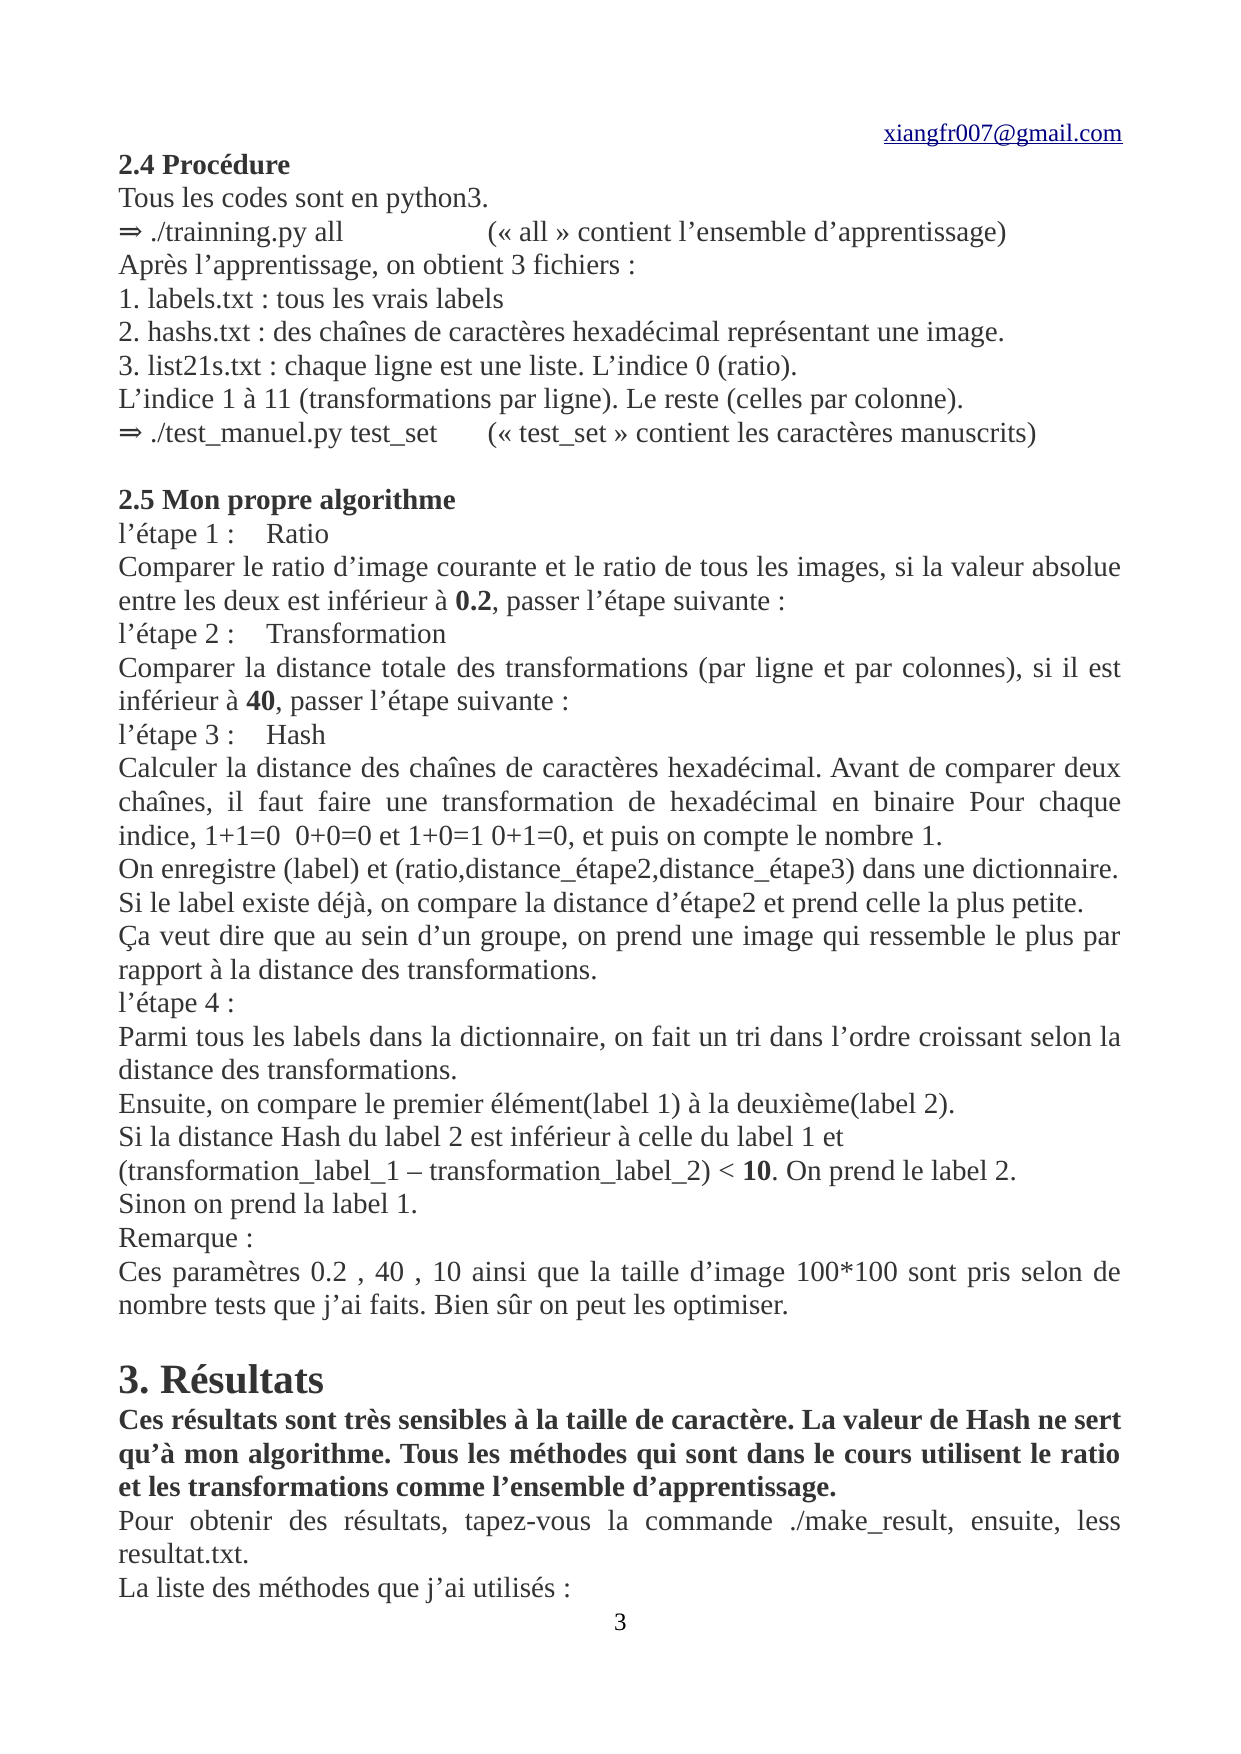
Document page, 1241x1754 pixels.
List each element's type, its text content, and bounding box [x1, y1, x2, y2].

text l’étape 4 : [118, 985, 1122, 1019]
text Si le label existe déjà, on compare la distance d’étape2 et prend celle la plus petite. [118, 885, 1122, 918]
text Si la distance Hash du label 2 est inférieur à celle du label 1 et [118, 1119, 1122, 1153]
text l’étape 2 : Transformation [118, 616, 1122, 650]
text Parmi tous les labels dans la dictionnaire, on fait un tri dans l’ordre croissant selon la distance des transformations. [118, 1019, 1122, 1086]
text On enregistre (label) et (ratio,distance_étape2,distance_étape3) dans une dictionnaire. [118, 851, 1122, 885]
text 3. list21s.txt : chaque ligne est une liste. L’indice 0 (ratio). [118, 348, 1122, 382]
text Après l’apprentissage, on obtient 3 fichiers : [118, 247, 1122, 281]
text Ensuite, on compare le premier élément(label 1) à la deuxième(label 2). [118, 1086, 1122, 1119]
text Pour obtenir des résultats, tapez-vous la commande ./make_result, ensuite, less resultat.txt. [118, 1503, 1122, 1570]
text Remarque : [118, 1220, 1122, 1254]
text 1. labels.txt : tous les vrais labels [118, 281, 1122, 314]
text L’indice 1 à 11 (transformations par ligne). Le reste (celles par colonne). [118, 382, 1122, 415]
text Ces paramètres 0.2 , 40 , 10 ainsi que la taille d’image 100*100 sont pris selon de nombre tests que j’ai faits. Bien sûr on peut les optimiser. [118, 1254, 1122, 1321]
text Calculer la distance des chaînes de caractères hexadécimal. Avant de comparer deux chaînes, il faut faire une transformation de hexadécimal en binaire Pour chaque indice, 1+1=0 0+0=0 et 1+0=1 0+1=0, et puis on compte le nombre 1. [118, 751, 1122, 851]
text ⇒ ./trainning.py all (« all » contient l’ensemble d’apprentissage) [118, 214, 1122, 247]
text Ça veut dire que au sein d’un groupe, on prend une image qui ressemble le plus par rapport à la distance des transformations. [118, 918, 1122, 985]
text Comparer le ratio d’image courante et le ratio de tous les images, si la valeur absolue entre les deux est inférieur à 0.2, passer l’étape suivante : [118, 549, 1122, 616]
text ⇒ ./test_manuel.py test_set (« test_set » contient les caractères manuscrits) [118, 415, 1122, 449]
text 2.5 Mon propre algorithme [118, 482, 1122, 516]
text Ces résultats sont très sensibles à la taille de caractère. La valeur de Hash ne sert qu’à mon algorithme. Tous les méthodes qui sont dans le cours utilisent le ratio et les transformations comme l’ensemble d’apprentissage. [118, 1402, 1122, 1503]
text l’étape 1 : Ratio [118, 516, 1122, 549]
text l’étape 3 : Hash [118, 717, 1122, 751]
text 2.4 Procédure [118, 147, 1122, 180]
text 2. hashs.txt : des chaînes de caractères hexadécimal représentant une image. [118, 314, 1122, 348]
text Comparer la distance totale des transformations (par ligne et par colonnes), si il est inférieur à 40, passer l’étape suivante : [118, 650, 1122, 717]
text Sinon on prend la label 1. [118, 1187, 1122, 1220]
text La liste des méthodes que j’ai utilisés : [118, 1570, 1122, 1603]
text (transformation_label_1 – transformation_label_2) < 10. On prend le label 2. [118, 1153, 1122, 1187]
text Tous les codes sont en python3. [118, 180, 1122, 214]
text 3. Résultats [118, 1354, 1122, 1402]
